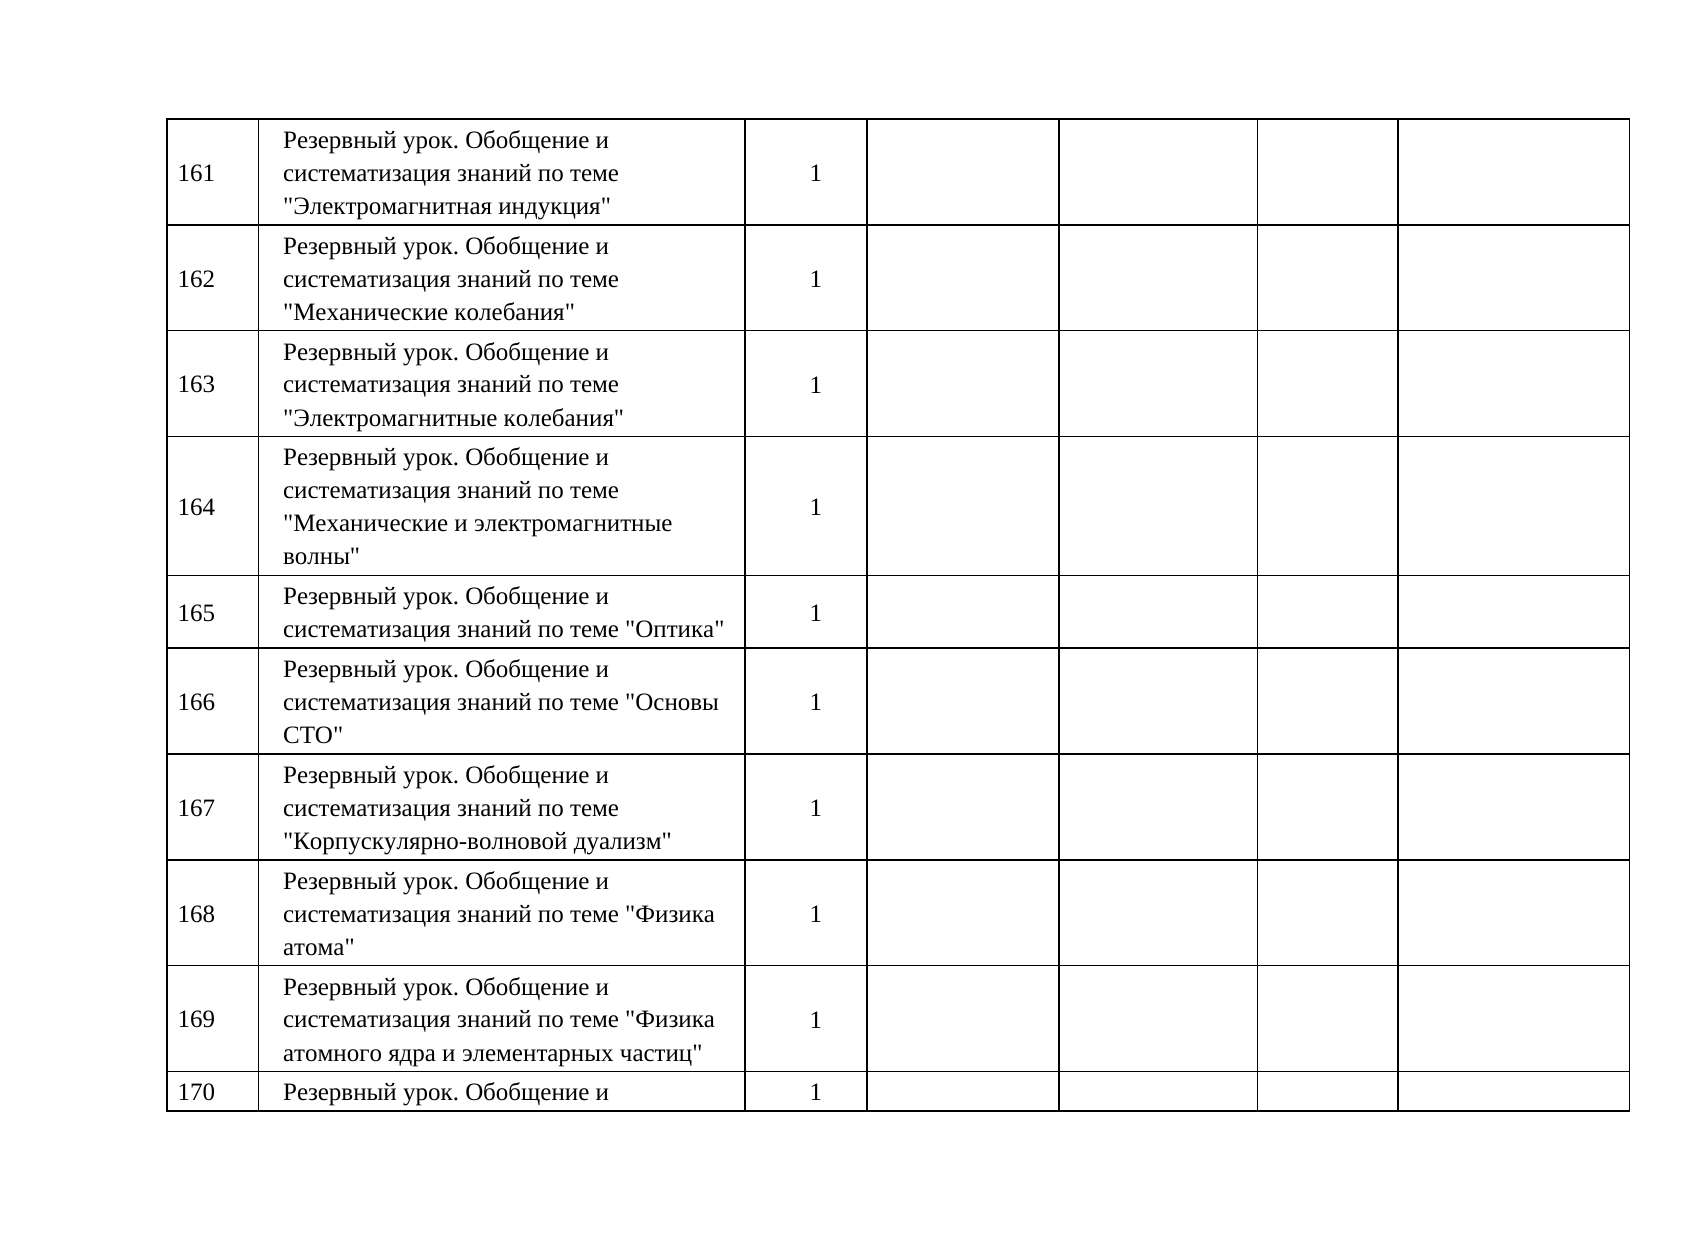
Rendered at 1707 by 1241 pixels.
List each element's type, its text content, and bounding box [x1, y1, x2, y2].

table_cell [868, 576, 1058, 647]
table_cell [1060, 755, 1257, 859]
table_cell 1 [746, 1072, 866, 1110]
table_cell [1258, 226, 1397, 330]
table_cell Резервный урок. Обобщение и [259, 1072, 744, 1110]
table_cell [868, 120, 1058, 224]
table_cell [868, 966, 1058, 1071]
table_cell 1 [746, 226, 866, 330]
table_cell 1 [746, 755, 866, 859]
table_cell 170 [168, 1072, 258, 1110]
table_cell [868, 226, 1058, 330]
table_cell 1 [746, 437, 866, 574]
table_cell 168 [168, 861, 258, 965]
table_cell [1399, 1072, 1629, 1110]
table_cell [1060, 437, 1257, 574]
table_cell [868, 331, 1058, 436]
table_cell 1 [746, 331, 866, 436]
table_cell Резервный урок. Обобщение и систематизация знаний по теме "Основы СТО" [259, 649, 744, 753]
table_cell [1258, 1072, 1397, 1110]
table_cell [1060, 1072, 1257, 1110]
table_cell 1 [746, 649, 866, 753]
table_cell [1060, 226, 1257, 330]
table_cell 162 [168, 226, 258, 330]
table_cell [1258, 861, 1397, 965]
table_cell [1258, 576, 1397, 647]
table_cell 167 [168, 755, 258, 859]
table_cell Резервный урок. Обобщение и систематизация знаний по теме "Электромагнитные колебания" [259, 331, 744, 436]
table_cell [868, 1072, 1058, 1110]
table_cell Резервный урок. Обобщение и систематизация знаний по теме "Механические колебания" [259, 226, 744, 330]
table_cell Резервный урок. Обобщение и систематизация знаний по теме "Физика атома" [259, 861, 744, 965]
table_cell Резервный урок. Обобщение и систематизация знаний по теме "Электромагнитная индукция" [259, 120, 744, 224]
table_cell 1 [746, 576, 866, 647]
table_cell [1060, 861, 1257, 965]
table_cell [868, 649, 1058, 753]
table_cell [1060, 966, 1257, 1071]
table_cell 161 [168, 120, 258, 224]
table_cell 163 [168, 331, 258, 436]
table_cell [1060, 120, 1257, 224]
table_cell [1399, 120, 1629, 224]
table_cell [868, 861, 1058, 965]
table_cell 166 [168, 649, 258, 753]
table_cell [1399, 576, 1629, 647]
table_cell [1258, 120, 1397, 224]
table_cell [1060, 331, 1257, 436]
table_cell [1399, 226, 1629, 330]
table_cell [1258, 755, 1397, 859]
table_cell [1258, 331, 1397, 436]
table_cell [1399, 755, 1629, 859]
table_cell [1258, 649, 1397, 753]
table_cell Резервный урок. Обобщение и систематизация знаний по теме "Оптика" [259, 576, 744, 647]
table_cell Резервный урок. Обобщение и систематизация знаний по теме "Корпускулярно-волновой дуализм" [259, 755, 744, 859]
table_cell [1258, 437, 1397, 574]
table_cell 165 [168, 576, 258, 647]
table_cell 1 [746, 861, 866, 965]
table_cell Резервный урок. Обобщение и систематизация знаний по теме "Физика атомного ядра и элементарных частиц" [259, 966, 744, 1071]
table_cell [1060, 649, 1257, 753]
table_cell [868, 437, 1058, 574]
table_cell 169 [168, 966, 258, 1071]
table_cell [1399, 861, 1629, 965]
table_cell [1258, 966, 1397, 1071]
table_cell [1399, 331, 1629, 436]
table_cell 1 [746, 966, 866, 1071]
table_cell [1399, 966, 1629, 1071]
table_cell 1 [746, 120, 866, 224]
table_cell [868, 755, 1058, 859]
table_cell Резервный урок. Обобщение и систематизация знаний по теме "Механические и электромагнитные волны" [259, 437, 744, 574]
table_cell [1060, 576, 1257, 647]
table_cell [1399, 437, 1629, 574]
table_cell [1399, 649, 1629, 753]
table_cell 164 [168, 437, 258, 574]
